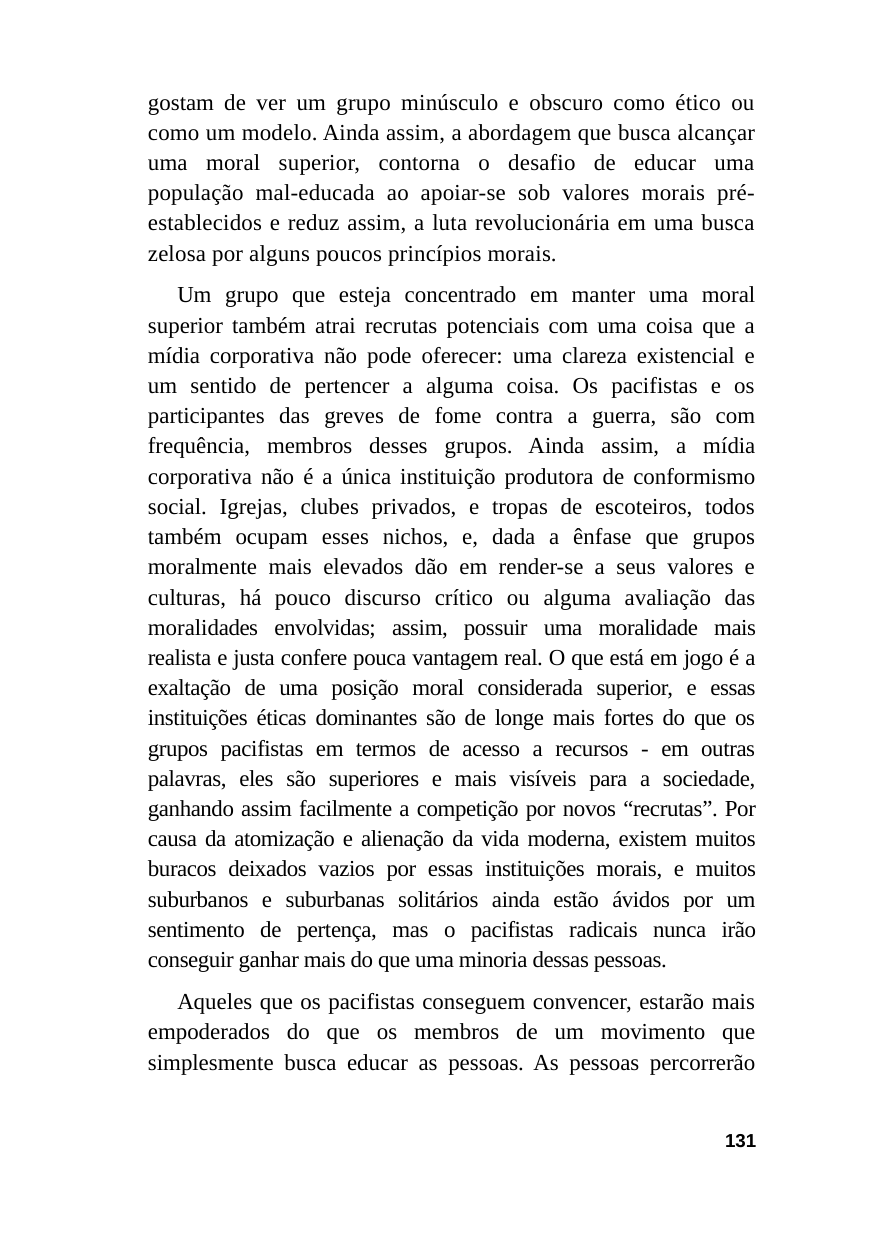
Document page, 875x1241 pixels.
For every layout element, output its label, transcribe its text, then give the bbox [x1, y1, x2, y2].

text gostam de ver um grupo minúsculo e obscuro como ético ou como um modelo. Ainda assim, a abordagem que busca alcançar uma moral superior, contorna o desafio de educar uma população mal-educada ao apoiar-se sob valores morais pré-establecidos e reduz assim, a luta revolucionária em uma busca zelosa por alguns poucos princípios morais. [148, 88, 756, 266]
text Um grupo que esteja concentrado em manter uma moral superior também atrai recrutas potenciais com uma coisa que a mídia corporativa não pode oferecer: uma clareza existencial e um sentido de pertencer a alguma coisa. Os pacifistas e os participantes das greves de fome contra a guerra, são com frequência, membros desses grupos. Ainda assim, a mídia corporativa não é a única instituição produtora de conformismo social. Igrejas, clubes privados, e tropas de escoteiros, todos também ocupam esses nichos, e, dada a ênfase que grupos moralmente mais elevados dão em render-se a seus valores e culturas, há pouco discurso crítico ou alguma avaliação das moralidades envolvidas; assim, possuir uma moralidade mais realista e justa confere pouca vantagem real. O que está em jogo é a exaltação de uma posição moral considerada superior, e essas instituições éticas dominantes são de longe mais fortes do que os grupos pacifistas em termos de acesso a recursos - em outras palavras, eles são superiores e mais visíveis para a sociedade, ganhando assim facilmente a competição por novos “recrutas”. Por causa da atomização e alienação da vida moderna, existem muitos buracos deixados vazios por essas instituições morais, e muitos suburbanos e suburbanas solitários ainda estão ávidos por um sentimento de pertença, mas o pacifistas radicais nunca irão conseguir ganhar mais do que uma minoria dessas pessoas. [148, 282, 756, 972]
text Aqueles que os pacifistas conseguem convencer, estarão mais empoderados do que os membros de um movimento que simplesmente busca educar as pessoas. As pessoas percorrerão [148, 988, 756, 1075]
